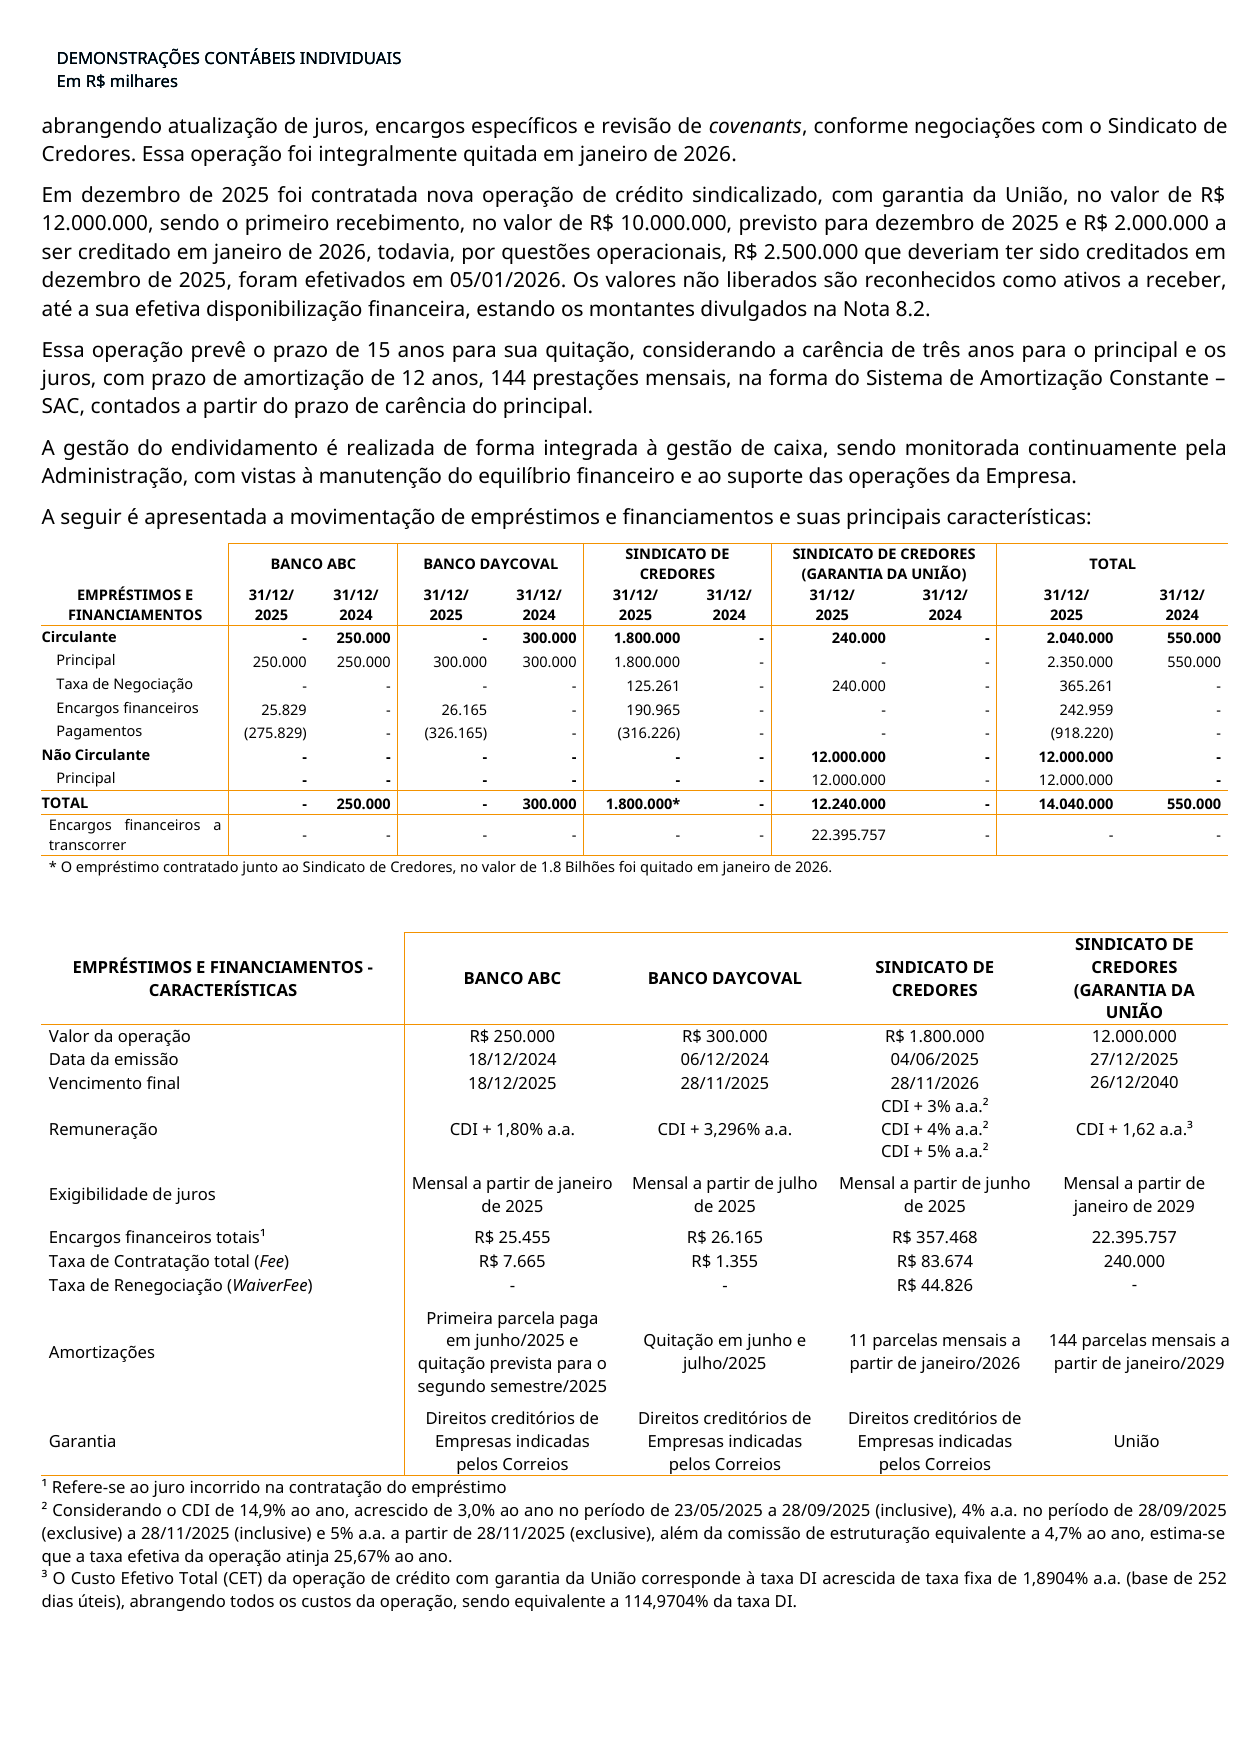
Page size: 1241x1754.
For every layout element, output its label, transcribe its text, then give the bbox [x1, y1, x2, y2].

table_cell R$ 83.674 [829, 1249, 1040, 1273]
table_cell - [997, 815, 1120, 854]
table_cell - [893, 626, 996, 648]
table_cell R$ 1.355 [620, 1249, 829, 1273]
table_cell 04/06/2025 [829, 1047, 1040, 1071]
table_cell 550.000 [1120, 626, 1228, 648]
table_cell - [229, 626, 314, 648]
table_cell CDI + 3% a.a.² CDI + 4% a.a.² CDI + 5% a.a.² [829, 1095, 1040, 1163]
table_cell - [772, 648, 893, 672]
table_cell 12.000.000 [997, 766, 1120, 790]
table_cell - [314, 815, 397, 854]
table_cell 250.000 [314, 791, 397, 814]
table_cell - [229, 791, 314, 814]
table_cell R$ 300.000 [620, 1025, 829, 1047]
table_cell 240.000 [772, 626, 893, 648]
table_cell 14.040.000 [997, 791, 1120, 814]
table_cell - [229, 672, 314, 696]
table_cell (918.220) [997, 719, 1120, 743]
table_header TOTAL [997, 544, 1228, 584]
table_cell 31/12/ 2024 [494, 584, 583, 624]
table_cell 31/12/ 2025 [398, 584, 494, 624]
table_cell 26/12/2040 [1040, 1071, 1228, 1094]
table_cell - [893, 672, 996, 696]
table_cell União [1040, 1407, 1228, 1475]
table_cell CDI + 3,296% a.a. [620, 1095, 829, 1163]
table_cell 31/12/ 2024 [314, 584, 397, 624]
table_cell 2.040.000 [997, 626, 1120, 648]
table_cell 1.800.000* [584, 791, 687, 814]
table_cell - [1120, 815, 1228, 854]
table_header SINDICATO DE CREDORES (GARANTIA DA UNIÃO [1040, 933, 1228, 1023]
table_cell Garantia [41, 1407, 404, 1475]
table_cell 300.000 [494, 648, 583, 672]
table_cell Não Circulante [41, 743, 228, 766]
table_cell Amortizações [41, 1297, 404, 1407]
table_cell - [893, 766, 996, 790]
table_cell (316.226) [584, 719, 687, 743]
table_cell 144 parcelas mensais a partir de janeiro/2029 [1040, 1297, 1228, 1407]
table_cell TOTAL [41, 791, 228, 814]
table_cell Remuneração [41, 1095, 404, 1163]
table_cell - [398, 815, 494, 854]
table_header SINDICATO DE CREDORES [584, 544, 771, 584]
table_cell - [687, 766, 771, 790]
table_cell Mensal a partir de junho de 2025 [829, 1163, 1040, 1226]
text A seguir é apresentada a movimentação de empréstimos e financiamentos e suas principais características: [41, 502, 1228, 530]
table_cell - [687, 626, 771, 648]
text ³ O Custo Efetivo Total (CET) da operação de crédito com garantia da União corresponde à taxa DI acrescida de taxa fixa de 1,8904% a.a. (base de 252 dias úteis), abrangendo todos os custos da operação, sendo equivalente a 114,9704% da taxa DI. [41, 1567, 1228, 1612]
table_cell 1.800.000 [584, 648, 687, 672]
table_cell 240.000 [1040, 1249, 1228, 1273]
table_cell Primeira parcela paga em junho/2025 e quitação prevista para o segundo semestre/2025 [405, 1297, 620, 1407]
table_cell - [687, 696, 771, 719]
table_cell - [893, 719, 996, 743]
table_cell - [229, 766, 314, 790]
table_cell 11 parcelas mensais a partir de janeiro/2026 [829, 1297, 1040, 1407]
table_cell - [772, 719, 893, 743]
table_cell - [893, 696, 996, 719]
table_cell - [314, 719, 397, 743]
table_cell - [398, 626, 494, 648]
table_header EMPRÉSTIMOS E FINANCIAMENTOS [41, 543, 228, 624]
table_cell Quitação em junho e julho/2025 [620, 1297, 829, 1407]
table_cell 31/12/ 2025 [584, 584, 687, 624]
table_cell Principal [41, 648, 228, 672]
table_cell Mensal a partir de janeiro de 2029 [1040, 1163, 1228, 1226]
table_cell Mensal a partir de julho de 2025 [620, 1163, 829, 1226]
table_header EMPRÉSTIMOS E FINANCIAMENTOS - CARACTERÍSTICAS [41, 932, 404, 1023]
table_cell - [620, 1273, 829, 1297]
table_cell 18/12/2025 [405, 1071, 620, 1094]
table_cell - [687, 791, 771, 814]
table_cell 1.800.000 [584, 626, 687, 648]
table_cell - [1040, 1273, 1228, 1297]
table_cell R$ 357.468 [829, 1226, 1040, 1249]
table_cell - [398, 743, 494, 766]
table_cell 25.829 [229, 696, 314, 719]
table_cell - [314, 743, 397, 766]
table_cell - [398, 672, 494, 696]
table_cell - [772, 696, 893, 719]
table_cell - [1120, 766, 1228, 790]
table_cell 250.000 [314, 626, 397, 648]
table_cell Taxa de Renegociação (WaiverFee) [41, 1273, 404, 1297]
table_cell Taxa de Contratação total (Fee) [41, 1249, 404, 1273]
table_cell R$ 26.165 [620, 1226, 829, 1249]
table_cell 31/12/ 2024 [1136, 584, 1228, 624]
table_cell 550.000 [1120, 648, 1228, 672]
table_cell 31/12/ 2024 [687, 584, 771, 624]
table_cell 12.000.000 [772, 766, 893, 790]
table_header BANCO DAYCOVAL [620, 933, 829, 1023]
table_cell 31/12/ 2024 [893, 584, 996, 624]
table_cell 31/12/ 2025 [997, 584, 1136, 624]
table_cell - [1120, 672, 1228, 696]
table_cell - [687, 743, 771, 766]
table_cell - [229, 815, 314, 854]
table_cell Principal [41, 766, 228, 790]
table_cell - [494, 696, 583, 719]
table_cell 12.240.000 [772, 791, 893, 814]
table_cell R$ 25.455 [405, 1226, 620, 1249]
text Em dezembro de 2025 foi contratada nova operação de crédito sindicalizado, com garantia da União, no valor de R$ 12.000.000, sendo o primeiro recebimento, no valor de R$ 10.000.000, previsto para dezembro de 2025 e R$ 2.000.000 a ser creditado em janeiro de 2026, todavia, por questões operacionais, R$ 2.500.000 que deveriam ter sido creditados em dezembro de 2025, foram efetivados em 05/01/2026. Os valores não liberados são reconhecidos como ativos a receber, até a sua efetiva disponibilização financeira, estando os montantes divulgados na Nota 8.2. [41, 180, 1228, 322]
table_cell Valor da operação [41, 1025, 404, 1047]
table_cell - [405, 1273, 620, 1297]
table_cell - [314, 696, 397, 719]
table_cell Direitos creditórios de Empresas indicadas pelos Correios [829, 1407, 1040, 1475]
table_cell 240.000 [772, 672, 893, 696]
table_cell - [1120, 743, 1228, 766]
table_cell - [398, 791, 494, 814]
table_cell R$ 250.000 [405, 1025, 620, 1047]
table_cell - [314, 766, 397, 790]
table_cell R$ 44.826 [829, 1273, 1040, 1297]
table_cell 06/12/2024 [620, 1047, 829, 1071]
table_header BANCO ABC [229, 544, 397, 584]
table_header SINDICATO DE CREDORES (GARANTIA DA UNIÃO) [772, 544, 996, 584]
table_cell - [687, 815, 771, 854]
table_cell CDI + 1,62 a.a.³ [1040, 1095, 1228, 1163]
table_header BANCO ABC [405, 933, 620, 1023]
table_cell - [494, 672, 583, 696]
text ² Considerando o CDI de 14,9% ao ano, acrescido de 3,0% ao ano no período de 23/05/2025 a 28/09/2025 (inclusive), 4% a.a. no período de 28/09/2025 (exclusive) a 28/11/2025 (inclusive) e 5% a.a. a partir de 28/11/2025 (exclusive), além da comissão de estruturação equivalente a 4,7% ao ano, estima-se que a taxa efetiva da operação atinja 25,67% ao ano. [41, 1499, 1228, 1567]
table_cell 18/12/2024 [405, 1047, 620, 1071]
table_cell 300.000 [398, 648, 494, 672]
table_cell 242.959 [997, 696, 1120, 719]
table_cell - [314, 672, 397, 696]
table_cell 22.395.757 [772, 815, 893, 854]
table_cell - [494, 743, 583, 766]
table_cell R$ 7.665 [405, 1249, 620, 1273]
table_cell 365.261 [997, 672, 1120, 696]
table_cell (275.829) [229, 719, 314, 743]
table_cell - [494, 719, 583, 743]
table_cell CDI + 1,80% a.a. [405, 1095, 620, 1163]
table_cell 300.000 [494, 791, 583, 814]
table_cell 12.000.000 [997, 743, 1120, 766]
table_cell 27/12/2025 [1040, 1047, 1228, 1071]
table_cell 250.000 [229, 648, 314, 672]
table_cell - [893, 648, 996, 672]
table_header SINDICATO DE CREDORES [829, 933, 1040, 1023]
table_header BANCO DAYCOVAL [398, 544, 583, 584]
text abrangendo atualização de juros, encargos específicos e revisão de covenants, conforme negociações com o Sindicato de Credores. Essa operação foi integralmente quitada em janeiro de 2026. [41, 111, 1228, 168]
table_cell - [893, 815, 996, 854]
table_cell 300.000 [494, 626, 583, 648]
table_cell Exigibilidade de juros [41, 1163, 404, 1226]
table_cell Encargos financeiros a transcorrer [41, 815, 228, 854]
table_cell 28/11/2025 [620, 1071, 829, 1094]
table_cell - [687, 672, 771, 696]
table_cell Vencimento final [41, 1071, 404, 1094]
text A gestão do endividamento é realizada de forma integrada à gestão de caixa, sendo monitorada continuamente pela Administração, com vistas à manutenção do equilíbrio financeiro e ao suporte das operações da Empresa. [41, 433, 1228, 489]
table_cell - [494, 815, 583, 854]
table_cell R$ 1.800.000 [829, 1025, 1040, 1047]
table_cell Mensal a partir de janeiro de 2025 [405, 1163, 620, 1226]
table_cell - [584, 766, 687, 790]
table_cell 31/12/ 2025 [229, 584, 314, 624]
table_cell Encargos financeiros totais¹ [41, 1226, 404, 1249]
table_cell - [398, 766, 494, 790]
table_cell 12.000.000 [1040, 1025, 1228, 1047]
text ¹ Refere-se ao juro incorrido na contratação do empréstimo [41, 1476, 1228, 1499]
table_cell 250.000 [314, 648, 397, 672]
table_cell Data da emissão [41, 1047, 404, 1071]
table_cell - [584, 743, 687, 766]
table_cell 190.965 [584, 696, 687, 719]
table_cell 12.000.000 [772, 743, 893, 766]
table_cell - [893, 791, 996, 814]
table_cell Direitos creditórios de Empresas indicadas pelos Correios [405, 1407, 620, 1475]
table_cell Circulante [41, 626, 228, 648]
table_cell - [584, 815, 687, 854]
table_cell * O empréstimo contratado junto ao Sindicato de Credores, no valor de 1.8 Bilhões foi quitado em janeiro de 2026. [41, 856, 1228, 878]
table_cell - [687, 719, 771, 743]
table_cell (326.165) [398, 719, 494, 743]
table_cell Taxa de Negociação [41, 672, 228, 696]
table_cell - [1120, 696, 1228, 719]
table_cell 26.165 [398, 696, 494, 719]
table_cell 550.000 [1120, 791, 1228, 814]
table_cell - [893, 743, 996, 766]
table_cell Pagamentos [41, 719, 228, 743]
table_cell - [229, 743, 314, 766]
table_cell Direitos creditórios de Empresas indicadas pelos Correios [620, 1407, 829, 1475]
table_cell 31/12/ 2025 [772, 584, 893, 624]
table_cell - [1120, 719, 1228, 743]
table_cell - [494, 766, 583, 790]
table_cell 2.350.000 [997, 648, 1120, 672]
table_cell Encargos financeiros [41, 696, 228, 719]
table_cell 125.261 [584, 672, 687, 696]
table_cell 28/11/2026 [829, 1071, 1040, 1094]
table_cell 22.395.757 [1040, 1226, 1228, 1249]
table_cell - [687, 648, 771, 672]
text Essa operação prevê o prazo de 15 anos para sua quitação, considerando a carência de três anos para o principal e os juros, com prazo de amortização de 12 anos, 144 prestações mensais, na forma do Sistema de Amortização Constante – SAC, contados a partir do prazo de carência do principal. [41, 335, 1228, 420]
